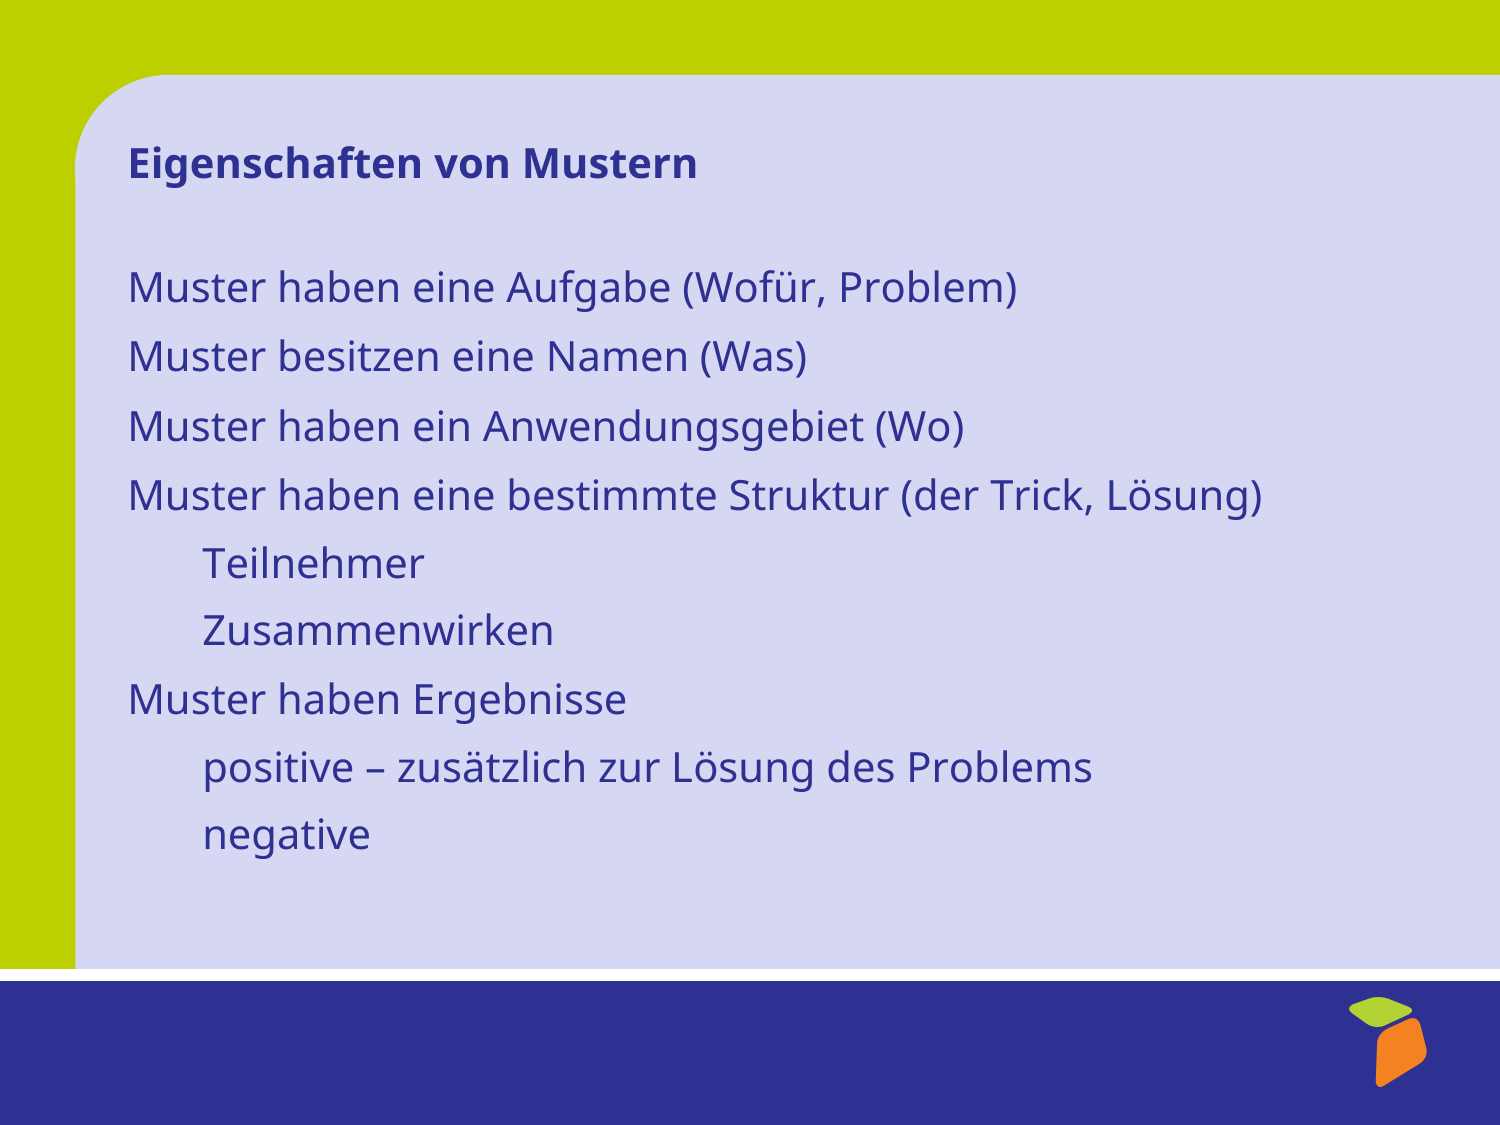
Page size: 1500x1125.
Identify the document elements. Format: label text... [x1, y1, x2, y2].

list Muster haben eine Aufgabe (Wofür, Problem) Muster besitzen eine Namen (Was) Muster haben ein Anwendungsgebiet (Wo) Muster haben eine bestimmte Struktur (der Trick, Lösung) Teilnehmer Zusammenwirken Muster haben Ergebnisse positive – zusätzlich zur Lösung des Problems negative [112, 249, 1388, 1038]
picture [0, 981, 1500, 1125]
title Eigenschaften von Mustern [112, 112, 1388, 213]
